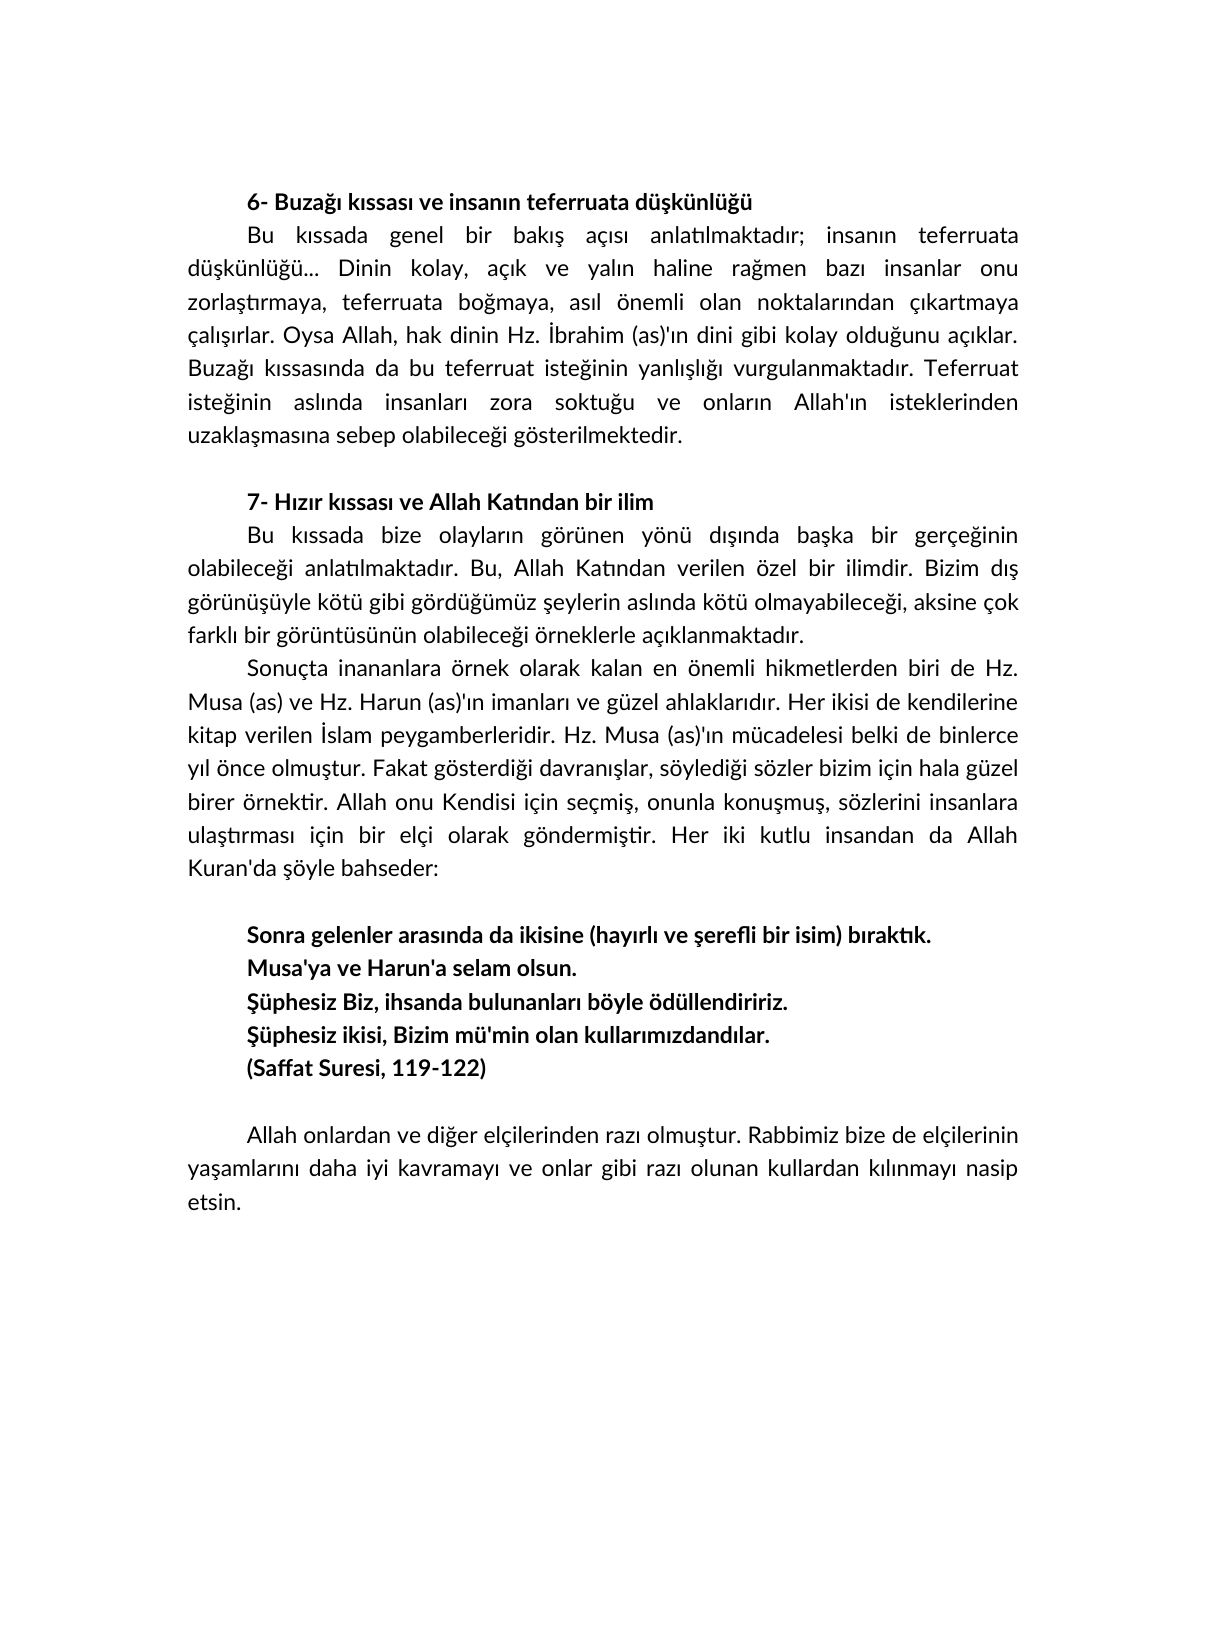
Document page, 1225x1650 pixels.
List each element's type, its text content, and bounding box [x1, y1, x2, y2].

text Bu kıssada bize olayların görünen yönü dışında başka bir gerçeğinin olabileceği anlatılmaktadır. Bu, Allah Katından verilen özel bir ilimdir. Bizim dış görünüşüyle kötü gibi gördüğümüz şeylerin aslında kötü olmayabileceği, aksine çok farklı bir görüntüsünün olabileceği örneklerle açıklanmaktadır. [187, 517, 1020, 650]
text Sonuçta inananlara örnek olarak kalan en önemli hikmetlerden biri de Hz. Musa (as) ve Hz. Harun (as)'ın imanları ve güzel ahlaklarıdır. Her ikisi de kendilerine kitap verilen İslam peygamberleridir. Hz. Musa (as)'ın mücadelesi belki de binlerce yıl önce olmuştur. Fakat gösterdiği davranışlar, söylediği sözler bizim için hala güzel birer örnektir. Allah onu Kendisi için seçmiş, onunla konuşmuş, sözlerini insanlara ulaştırması için bir elçi olarak göndermiştir. Her iki kutlu insandan da Allah Kuran'da şöyle bahseder: [187, 650, 1020, 883]
text Sonra gelenler arasında da ikisine (hayırlı ve şerefli bir isim) bıraktık. [187, 917, 1020, 950]
text 6- Buzağı kıssası ve insanın teferruata düşkünlüğü [187, 183, 1020, 217]
text Şüphesiz Biz, ihsanda bulunanları böyle ödüllendiririz. [187, 983, 1020, 1017]
text Bu kıssada genel bir bakış açısı anlatılmaktadır; insanın teferruata düşkünlüğü... Dinin kolay, açık ve yalın haline rağmen bazı insanlar onu zorlaştırmaya, teferruata boğmaya, asıl önemli olan noktalarından çıkartmaya çalışırlar. Oysa Allah, hak dinin Hz. İbrahim (as)'ın dini gibi kolay olduğunu açıklar. Buzağı kıssasında da bu teferruat isteğinin yanlışlığı vurgulanmaktadır. Teferruat isteğinin aslında insanları zora soktuğu ve onların Allah'ın isteklerinden uzaklaşmasına sebep olabileceği gösterilmektedir. [187, 217, 1020, 450]
text 7- Hızır kıssası ve Allah Katından bir ilim [187, 483, 1020, 517]
text Şüphesiz ikisi, Bizim mü'min olan kullarımızdandılar. [187, 1017, 1020, 1050]
text (Saffat Suresi, 119-122) [187, 1050, 1020, 1083]
text Musa'ya ve Harun'a selam olsun. [187, 950, 1020, 983]
text Allah onlardan ve diğer elçilerinden razı olmuştur. Rabbimiz bize de elçilerinin yaşamlarını daha iyi kavramayı ve onlar gibi razı olunan kullardan kılınmayı nasip etsin. [187, 1117, 1020, 1217]
